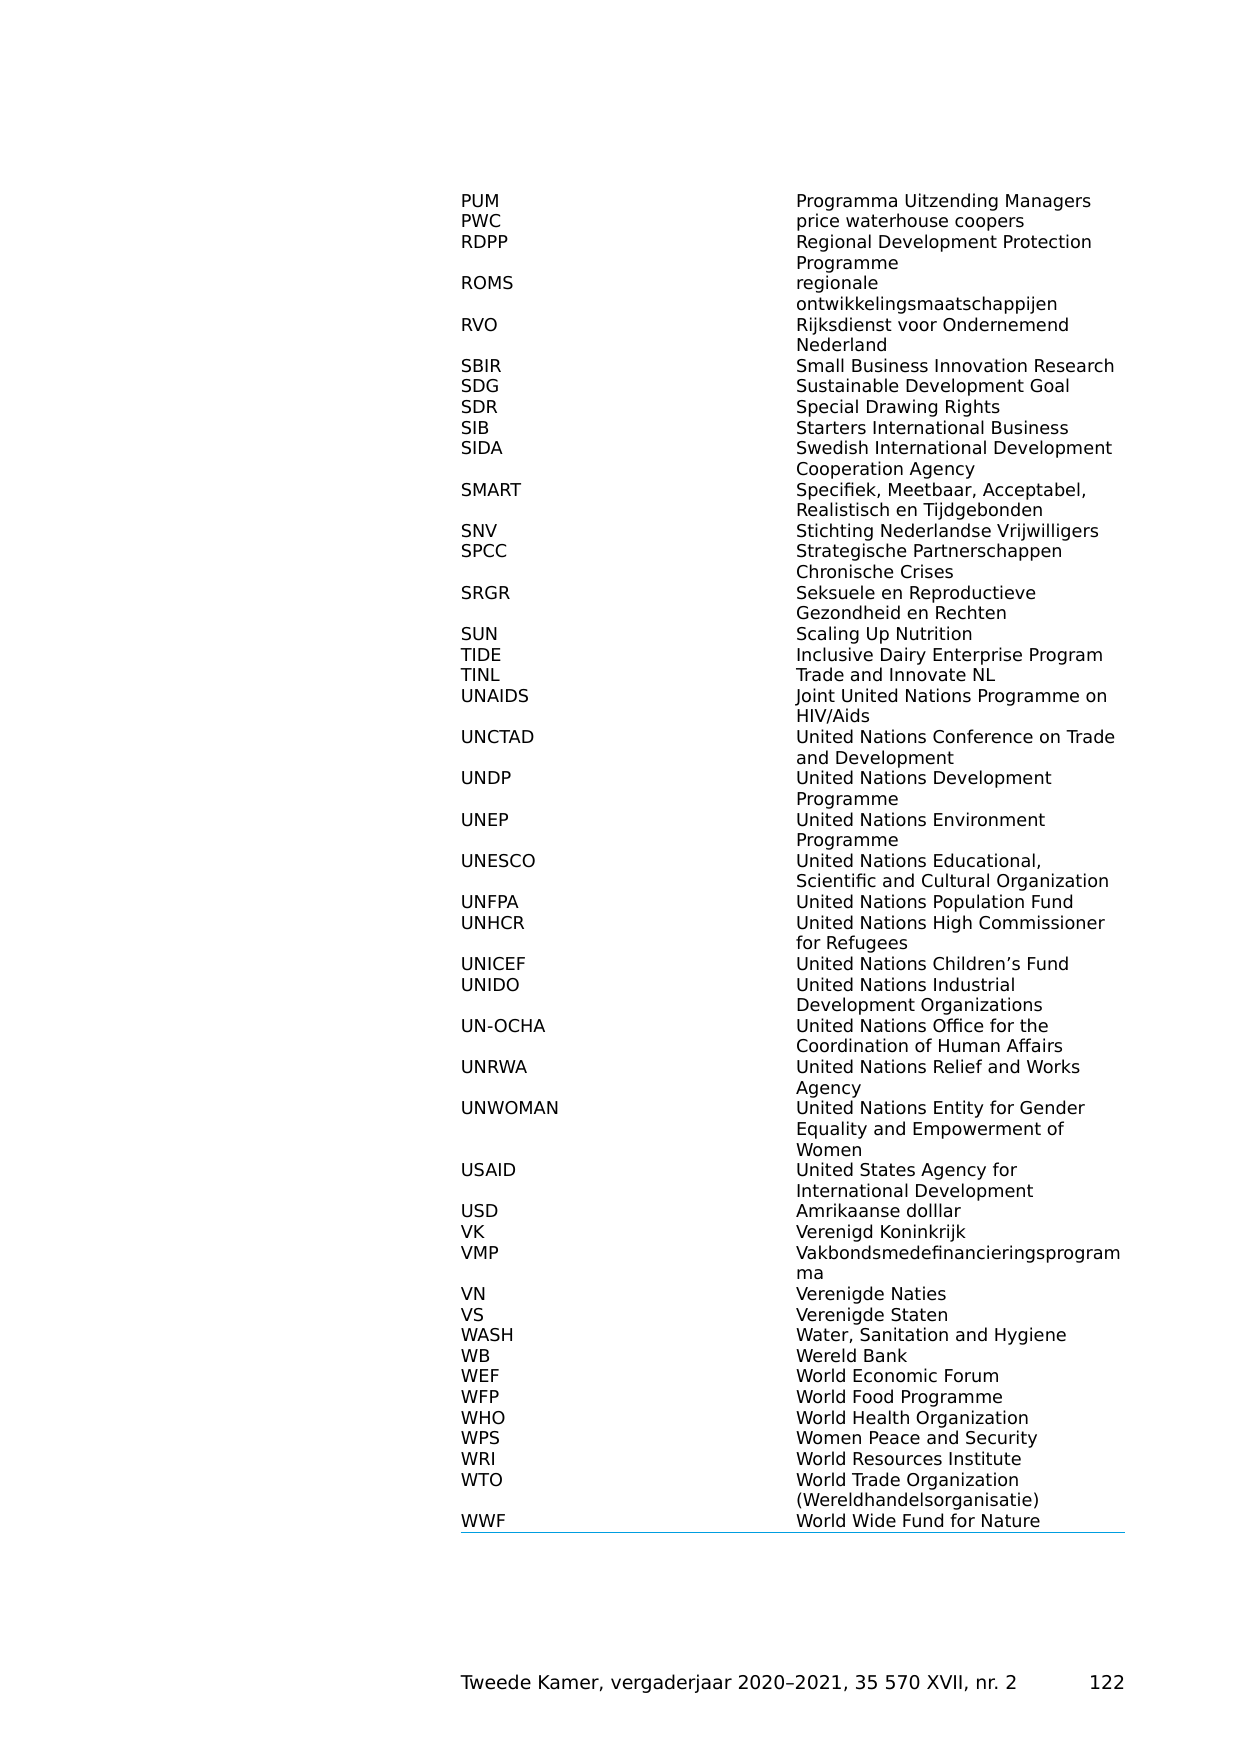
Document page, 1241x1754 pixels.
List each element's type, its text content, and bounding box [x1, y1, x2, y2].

table_cell SIB [461, 418, 793, 438]
table_cell World Economic Forum [793, 1366, 1125, 1387]
table_cell Special Drawing Rights [793, 397, 1125, 418]
table_cell Specifiek, Meetbaar, Acceptabel, Realistisch en Tijdgebonden [793, 480, 1125, 521]
table_cell WPS [461, 1428, 793, 1449]
table_cell WB [461, 1346, 793, 1366]
table_cell SDG [461, 376, 793, 397]
table_cell UNESCO [461, 851, 793, 892]
table_cell Wereld Bank [793, 1346, 1125, 1366]
table_cell WHO [461, 1408, 793, 1428]
table_cell SMART [461, 480, 793, 521]
table_cell United Nations Development Programme [793, 768, 1125, 809]
table_cell USAID [461, 1160, 793, 1201]
table_cell United Nations Industrial Development Organizations [793, 975, 1125, 1016]
table_cell WASH [461, 1325, 793, 1346]
table_cell Strategische Partnerschappen Chronische Crises [793, 541, 1125, 583]
table_cell Rijksdienst voor Ondernemend Nederland [793, 315, 1125, 356]
table_cell UNHCR [461, 913, 793, 954]
table_cell Small Business Innovation Research [793, 356, 1125, 376]
table_cell Vakbondsmedefinancieringsprogramma [793, 1243, 1125, 1284]
table_cell UNDP [461, 768, 793, 809]
table_cell UNWOMAN [461, 1098, 793, 1160]
table_cell UNICEF [461, 954, 793, 974]
table_cell VK [461, 1222, 793, 1243]
table_cell United Nations Relief and Works Agency [793, 1057, 1125, 1098]
table_cell WRI [461, 1449, 793, 1469]
table_cell SUN [461, 624, 793, 644]
table_cell Joint United Nations Programme on HIV/Aids [793, 686, 1125, 727]
table_cell Swedish International Development Cooperation Agency [793, 438, 1125, 479]
table_cell ROMS [461, 273, 793, 314]
table_cell United Nations Children’s Fund [793, 954, 1125, 974]
table_cell Water, Sanitation and Hygiene [793, 1325, 1125, 1346]
table_cell WWF [461, 1511, 793, 1531]
table_cell SPCC [461, 541, 793, 583]
table_cell WFP [461, 1387, 793, 1408]
table_cell RDPP [461, 232, 793, 273]
table_cell VN [461, 1284, 793, 1304]
table_cell Inclusive Dairy Enterprise Program [793, 645, 1125, 665]
table_cell UNIDO [461, 975, 793, 1016]
table_cell USD [461, 1201, 793, 1222]
table_cell WEF [461, 1366, 793, 1387]
table_cell Trade and Innovate NL [793, 665, 1125, 686]
table_cell United Nations Population Fund [793, 892, 1125, 913]
table_cell Stichting Nederlandse Vrijwilligers [793, 521, 1125, 541]
table_cell UN-OCHA [461, 1016, 793, 1057]
table_cell UNCTAD [461, 727, 793, 768]
table_cell Regional Development Protection Programme [793, 232, 1125, 273]
table_cell SDR [461, 397, 793, 418]
table_cell World Wide Fund for Nature [793, 1511, 1125, 1531]
table_cell Verenigde Staten [793, 1305, 1125, 1325]
table_cell United Nations Office for the Coordination of Human Affairs [793, 1016, 1125, 1057]
table_cell Scaling Up Nutrition [793, 624, 1125, 644]
table_cell Verenigd Koninkrijk [793, 1222, 1125, 1243]
table_cell United Nations Entity for Gender Equality and Empowerment of Women [793, 1098, 1125, 1160]
table_cell UNEP [461, 810, 793, 851]
table_cell United Nations Educational, Scientific and Cultural Organization [793, 851, 1125, 892]
table_cell United Nations High Commissioner for Refugees [793, 913, 1125, 954]
table_cell World Trade Organization (Wereldhandelsorganisatie) [793, 1470, 1125, 1511]
table_cell Verenigde Naties [793, 1284, 1125, 1304]
table_cell SNV [461, 521, 793, 541]
table_cell Programma Uitzending Managers [793, 191, 1125, 211]
table_cell SBIR [461, 356, 793, 376]
table_cell World Food Programme [793, 1387, 1125, 1408]
table_cell TINL [461, 665, 793, 686]
table_cell SRGR [461, 583, 793, 624]
table_cell Seksuele en Reproductieve Gezondheid en Rechten [793, 583, 1125, 624]
table_cell United Nations Environment Programme [793, 810, 1125, 851]
table_cell RVO [461, 315, 793, 356]
table_cell UNFPA [461, 892, 793, 913]
table_cell Starters International Business [793, 418, 1125, 438]
table_cell United States Agency for International Development [793, 1160, 1125, 1201]
table_cell World Resources Institute [793, 1449, 1125, 1469]
table_cell VS [461, 1305, 793, 1325]
table_cell Amrikaanse dolllar [793, 1201, 1125, 1222]
table_cell Sustainable Development Goal [793, 376, 1125, 397]
table_cell price waterhouse coopers [793, 211, 1125, 232]
table_cell WTO [461, 1470, 793, 1511]
table_cell World Health Organization [793, 1408, 1125, 1428]
table_cell VMP [461, 1243, 793, 1284]
table_cell regionale ontwikkelingsmaatschappijen [793, 273, 1125, 314]
table_cell PWC [461, 211, 793, 232]
table_cell TIDE [461, 645, 793, 665]
table_cell UNAIDS [461, 686, 793, 727]
table_cell PUM [461, 191, 793, 211]
table_cell United Nations Conference on Trade and Development [793, 727, 1125, 768]
table_cell UNRWA [461, 1057, 793, 1098]
table_cell SIDA [461, 438, 793, 479]
table_cell Women Peace and Security [793, 1428, 1125, 1449]
